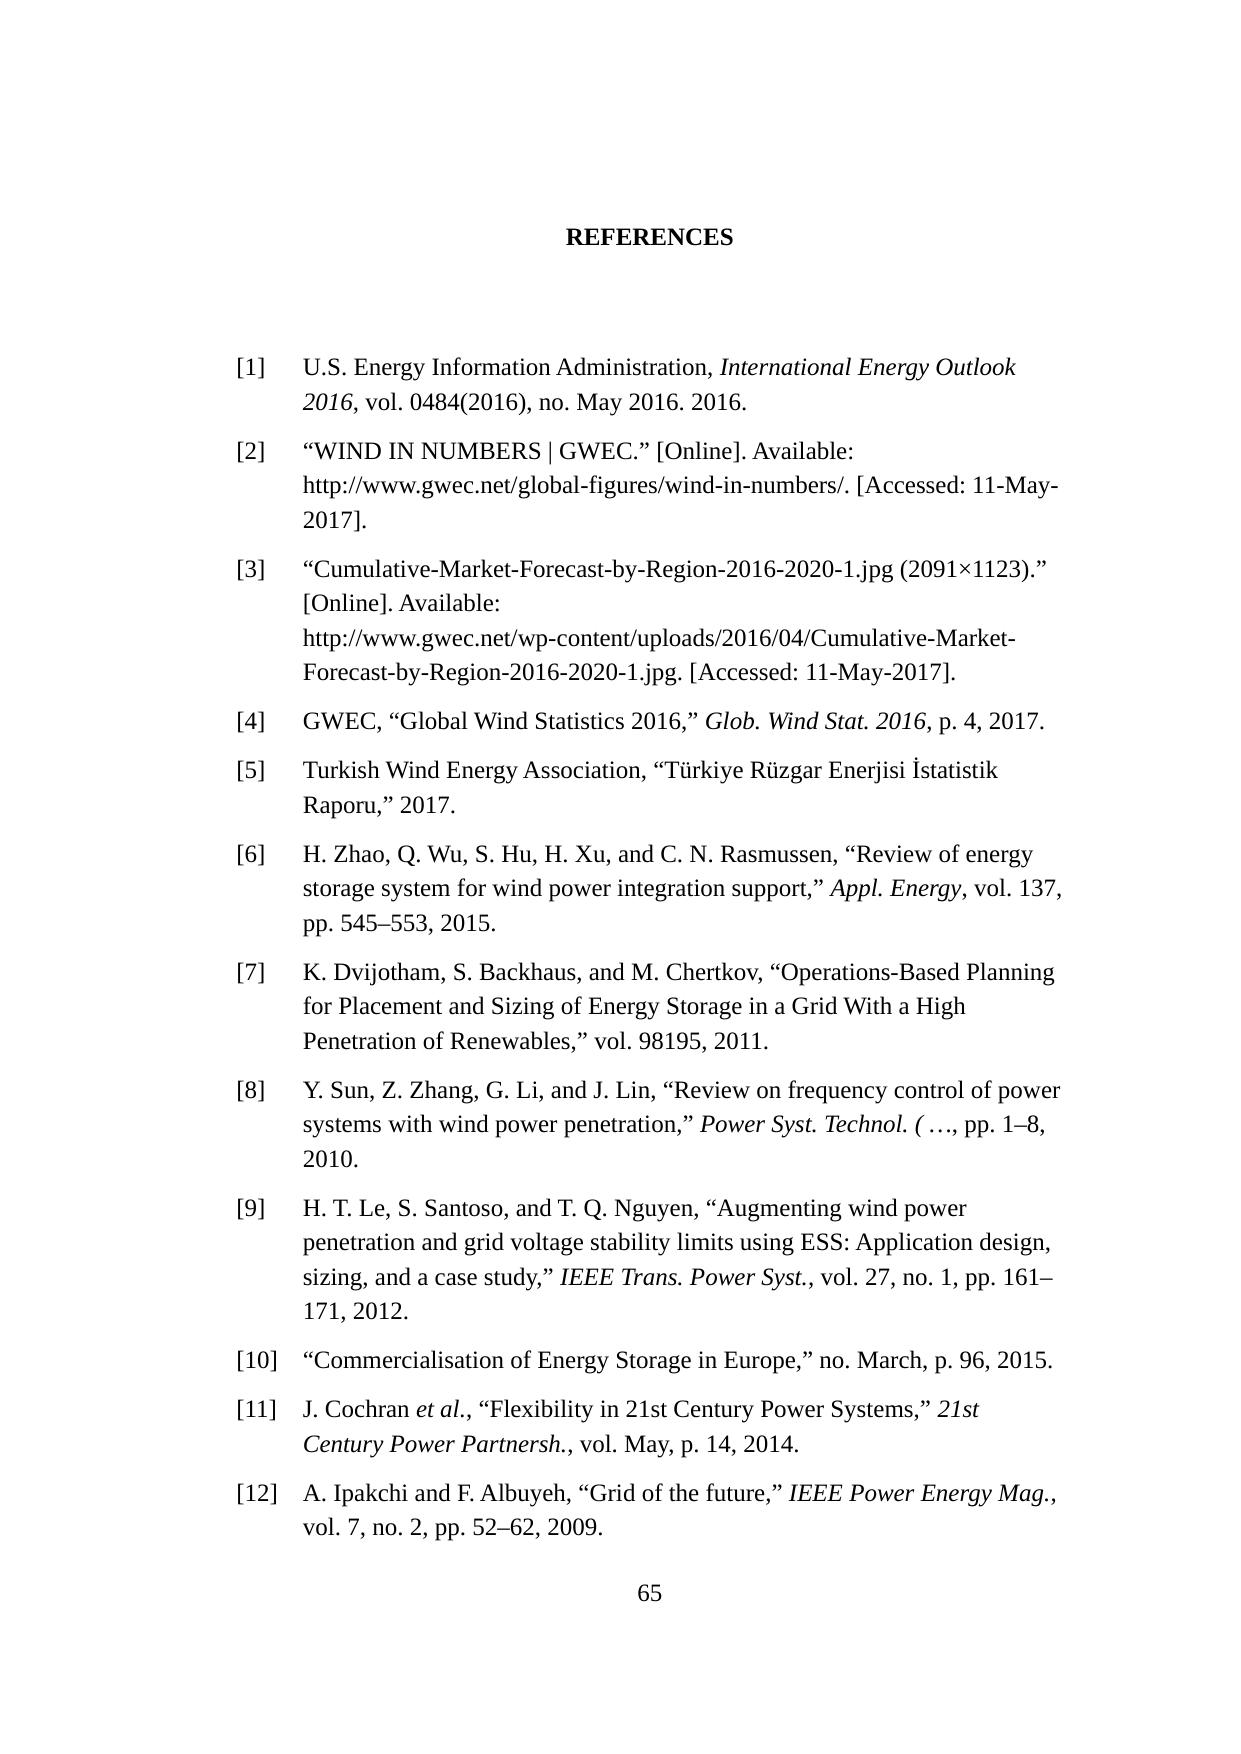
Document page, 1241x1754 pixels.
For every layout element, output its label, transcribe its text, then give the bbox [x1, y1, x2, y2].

text [1] U.S. Energy Information Administration, International Energy Outlook 2016, vol. 0484(2016), no. May 2016. 2016. [236, 352, 1063, 415]
text [2] “WIND IN NUMBERS | GWEC.” [Online]. Available: http://www.gwec.net/global-figures/wind-in-numbers/. [Accessed: 11-May-2017]. [236, 436, 1063, 533]
text [10] “Commercialisation of Energy Storage in Europe,” no. March, p. 96, 2015. [236, 1345, 1063, 1374]
text [6] H. Zhao, Q. Wu, S. Hu, H. Xu, and C. N. Rasmussen, “Review of energy storage system for wind power integration support,” Appl. Energy, vol. 137, pp. 545–553, 2015. [236, 839, 1063, 937]
text REFERENCES [236, 222, 1063, 250]
text [12] A. Ipakchi and F. Albuyeh, “Grid of the future,” IEEE Power Energy Mag., vol. 7, no. 2, pp. 52–62, 2009. [236, 1478, 1063, 1541]
text [11] J. Cochran et al., “Flexibility in 21st Century Power Systems,” 21st Century Power Partnersh., vol. May, p. 14, 2014. [236, 1394, 1063, 1458]
text [3] “Cumulative-Market-Forecast-by-Region-2016-2020-1.jpg (2091×1123).” [Online]. Available: http://www.gwec.net/wp-content/uploads/2016/04/Cumulative-Market-Forecast-by-Region-2016-2020-1.jpg. [Accessed: 11-May-2017]. [236, 554, 1063, 686]
text [4] GWEC, “Global Wind Statistics 2016,” Glob. Wind Stat. 2016, p. 4, 2017. [236, 706, 1063, 735]
text [7] K. Dvijotham, S. Backhaus, and M. Chertkov, “Operations-Based Planning for Placement and Sizing of Energy Storage in a Grid With a High Penetration of Renewables,” vol. 98195, 2011. [236, 957, 1063, 1054]
text [9] H. T. Le, S. Santoso, and T. Q. Nguyen, “Augmenting wind power penetration and grid voltage stability limits using ESS: Application design, sizing, and a case study,” IEEE Trans. Power Syst., vol. 27, no. 1, pp. 161–171, 2012. [236, 1193, 1063, 1325]
text [8] Y. Sun, Z. Zhang, G. Li, and J. Lin, “Review on frequency control of power systems with wind power penetration,” Power Syst. Technol. ( …, pp. 1–8, 2010. [236, 1075, 1063, 1173]
text [5] Turkish Wind Energy Association, “Türkiye Rüzgar Enerjisi İstatistik Raporu,” 2017. [236, 755, 1063, 818]
